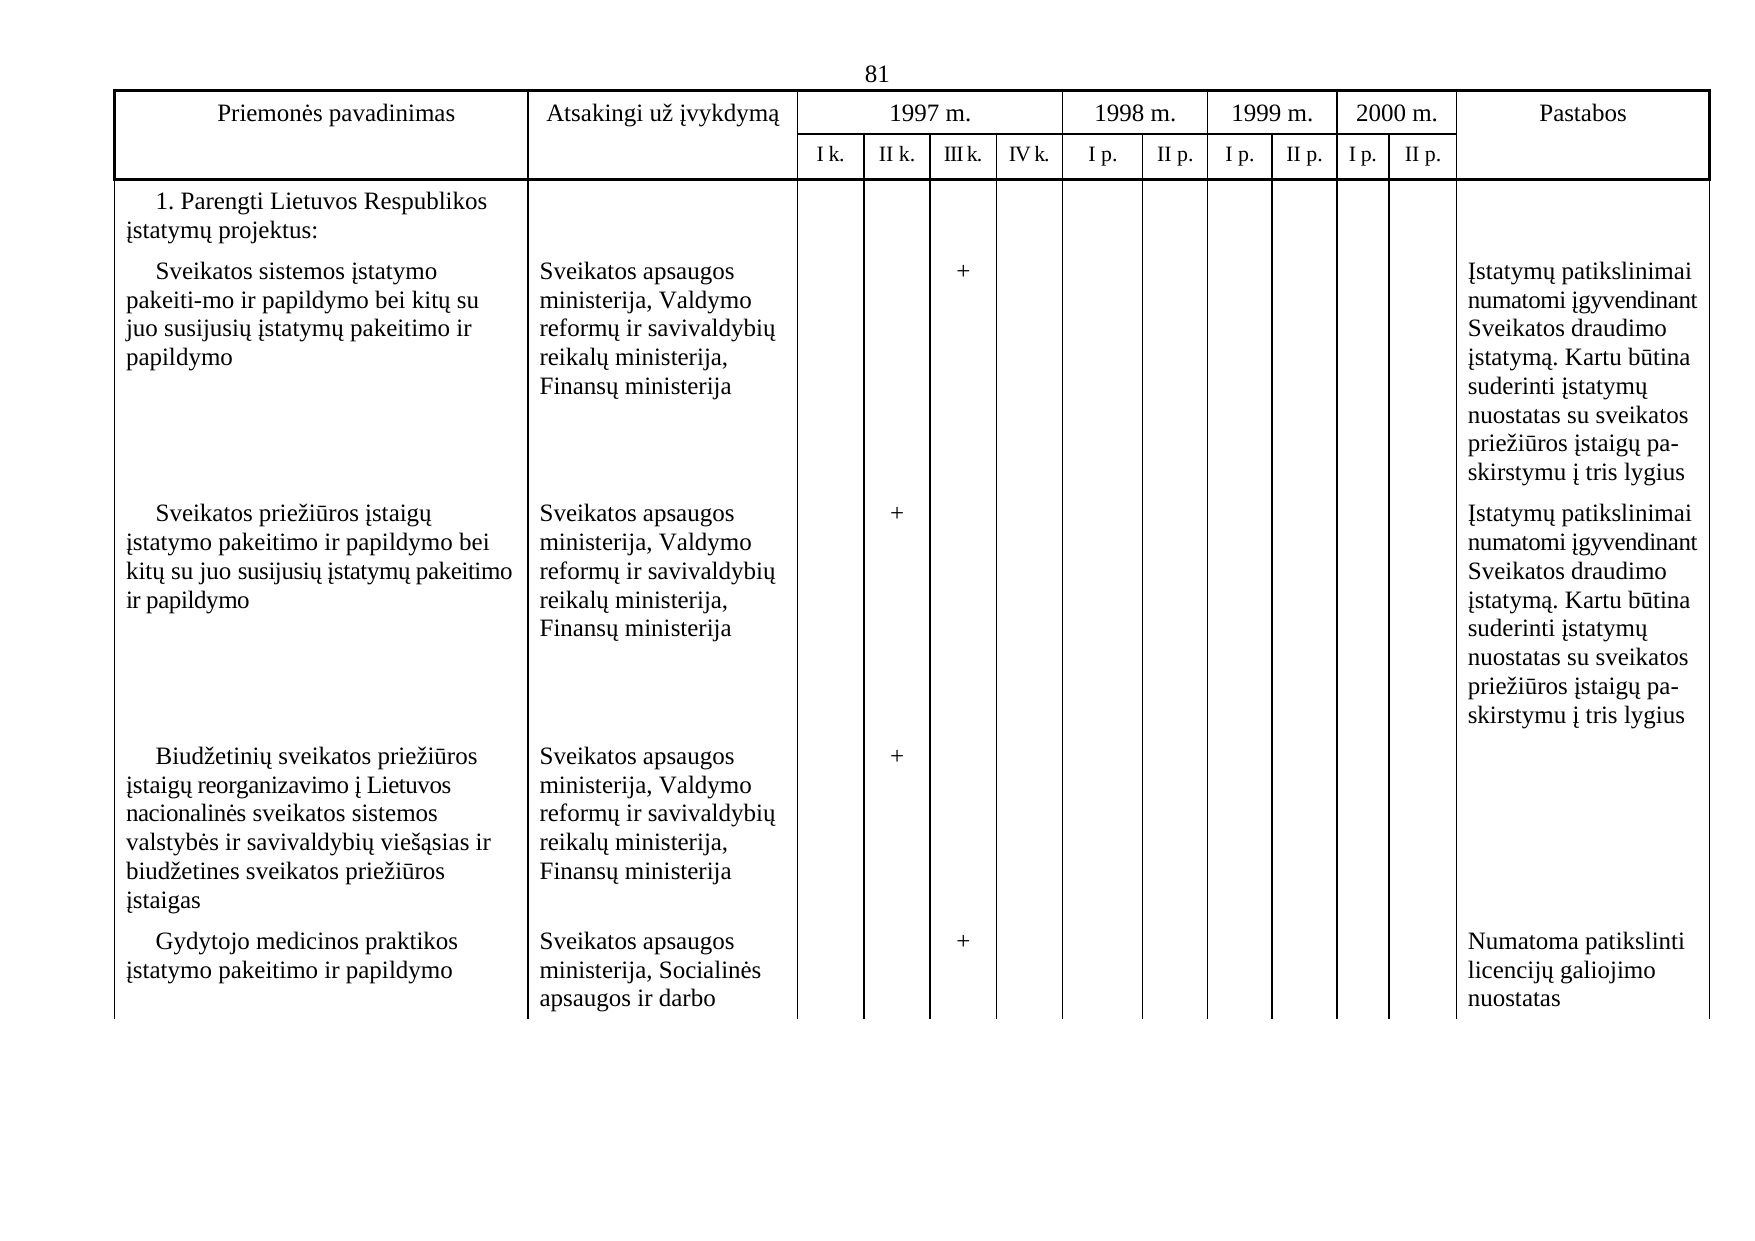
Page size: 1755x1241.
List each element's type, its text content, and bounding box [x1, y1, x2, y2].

table_cell 1. Parengti Lietuvos Respublikos įstatymų projektus: [115, 181, 527, 250]
table_cell [865, 250, 929, 492]
table_cell + [865, 492, 929, 735]
table_cell [1063, 181, 1142, 250]
table_cell II p. [1390, 135, 1456, 178]
table_cell [529, 181, 797, 250]
table_cell [997, 492, 1062, 735]
table_header Priemonės pavadinimas [116, 92, 527, 133]
table_cell [1143, 492, 1207, 735]
table_cell [1338, 250, 1388, 492]
table_cell [1143, 181, 1207, 250]
table_cell [1143, 735, 1207, 920]
table_cell + [865, 735, 929, 920]
table_cell Biudžetinių sveikatos priežiūros įstaigų reorganizavimo į Lietuvos nacionalinės sveikatos sistemos valstybės ir savivaldybių viešąsias ir biudžetines sveikatos priežiūros įstaigas [115, 735, 527, 920]
table_cell Sveikatos apsaugos ministerija, Valdymo reformų ir savivaldybių reikalų ministerija, Finansų ministerija [529, 735, 797, 920]
table_cell [1457, 735, 1709, 920]
table_cell Gydytojo medicinos praktikos įstatymo pakeitimo ir papildymo [115, 920, 527, 1018]
table_cell II p. [1273, 135, 1336, 178]
table_cell [1338, 920, 1388, 1018]
table_cell Sveikatos sistemos įstatymo pakeiti-mo ir papildymo bei kitų su juo susijusių įstatymų pakeitimo ir papildymo [115, 250, 527, 492]
table_cell Sveikatos apsaugos ministerija, Socialinės apsaugos ir darbo [529, 920, 797, 1018]
table_cell + [931, 920, 996, 1018]
table_cell Sveikatos apsaugos ministerija, Valdymo reformų ir savivaldybių reikalų ministerija, Finansų ministerija [529, 250, 797, 492]
table_cell [798, 250, 863, 492]
table_header 2000 m. [1338, 92, 1456, 133]
table_cell [931, 181, 996, 250]
table_cell [1143, 920, 1207, 1018]
table_cell [1063, 735, 1142, 920]
table_cell + [931, 250, 996, 492]
table_cell [1390, 250, 1456, 492]
table_cell [116, 133, 527, 178]
table_cell III k. [931, 135, 996, 178]
table_cell [1390, 920, 1456, 1018]
table_cell [1208, 250, 1271, 492]
table_cell [1457, 181, 1709, 250]
table_cell [997, 920, 1062, 1018]
table_cell [1390, 735, 1456, 920]
table_cell [798, 735, 863, 920]
table_header Atsakingi už įvykdymą [529, 92, 797, 133]
table_header 1998 m. [1063, 92, 1207, 133]
table_cell [529, 133, 797, 178]
table_cell Įstatymų patikslinimai numatomi įgyvendinant Sveikatos draudimo įstatymą. Kartu būtina suderinti įstatymų nuostatas su sveikatos priežiūros įstaigų pa-skirstymu į tris lygius [1457, 250, 1709, 492]
table_cell [997, 735, 1062, 920]
table_header 1997 m. [798, 92, 1062, 133]
table_header Pastabos [1457, 92, 1708, 133]
table_cell Numatoma patikslinti licencijų galiojimo nuostatas [1457, 920, 1709, 1018]
table_cell Sveikatos apsaugos ministerija, Valdymo reformų ir savivaldybių reikalų ministerija, Finansų ministerija [529, 492, 797, 735]
table_cell [1208, 181, 1271, 250]
table_cell [1457, 133, 1708, 178]
table_cell IV k. [997, 135, 1062, 178]
table_cell I k. [798, 135, 863, 178]
table_cell [1143, 250, 1207, 492]
table_cell Įstatymų patikslinimai numatomi įgyvendinant Sveikatos draudimo įstatymą. Kartu būtina suderinti įstatymų nuostatas su sveikatos priežiūros įstaigų pa-skirstymu į tris lygius [1457, 492, 1709, 735]
table_cell [1063, 920, 1142, 1018]
table_cell [931, 492, 996, 735]
table_cell I p. [1208, 135, 1271, 178]
table_cell [1063, 250, 1142, 492]
table_cell [798, 181, 863, 250]
table_cell [1063, 492, 1142, 735]
table_cell [1273, 920, 1336, 1018]
table_header 1999 m. [1208, 92, 1336, 133]
table_cell [1273, 735, 1336, 920]
table_cell [1208, 492, 1271, 735]
table_cell [1390, 492, 1456, 735]
table_cell [865, 181, 929, 250]
table_cell II k. [865, 135, 929, 178]
table_cell [1338, 735, 1388, 920]
table_cell II p. [1143, 135, 1207, 178]
table_cell I p. [1063, 135, 1142, 178]
table_cell [1208, 920, 1271, 1018]
table_cell [798, 920, 863, 1018]
table_cell [1338, 492, 1388, 735]
table_cell [1273, 181, 1336, 250]
table_cell Sveikatos priežiūros įstaigų įstatymo pakeitimo ir papildymo bei kitų su juo susijusių įstatymų pakeitimo ir papildymo [115, 492, 527, 735]
table_cell [997, 250, 1062, 492]
table_cell [1338, 181, 1388, 250]
table_cell I p. [1338, 135, 1388, 178]
table_cell [865, 920, 929, 1018]
table_cell [1273, 250, 1336, 492]
table_cell [997, 181, 1062, 250]
table_cell [1273, 492, 1336, 735]
table_cell [1390, 181, 1456, 250]
table_cell [931, 735, 996, 920]
table_cell [798, 492, 863, 735]
table_cell [1208, 735, 1271, 920]
